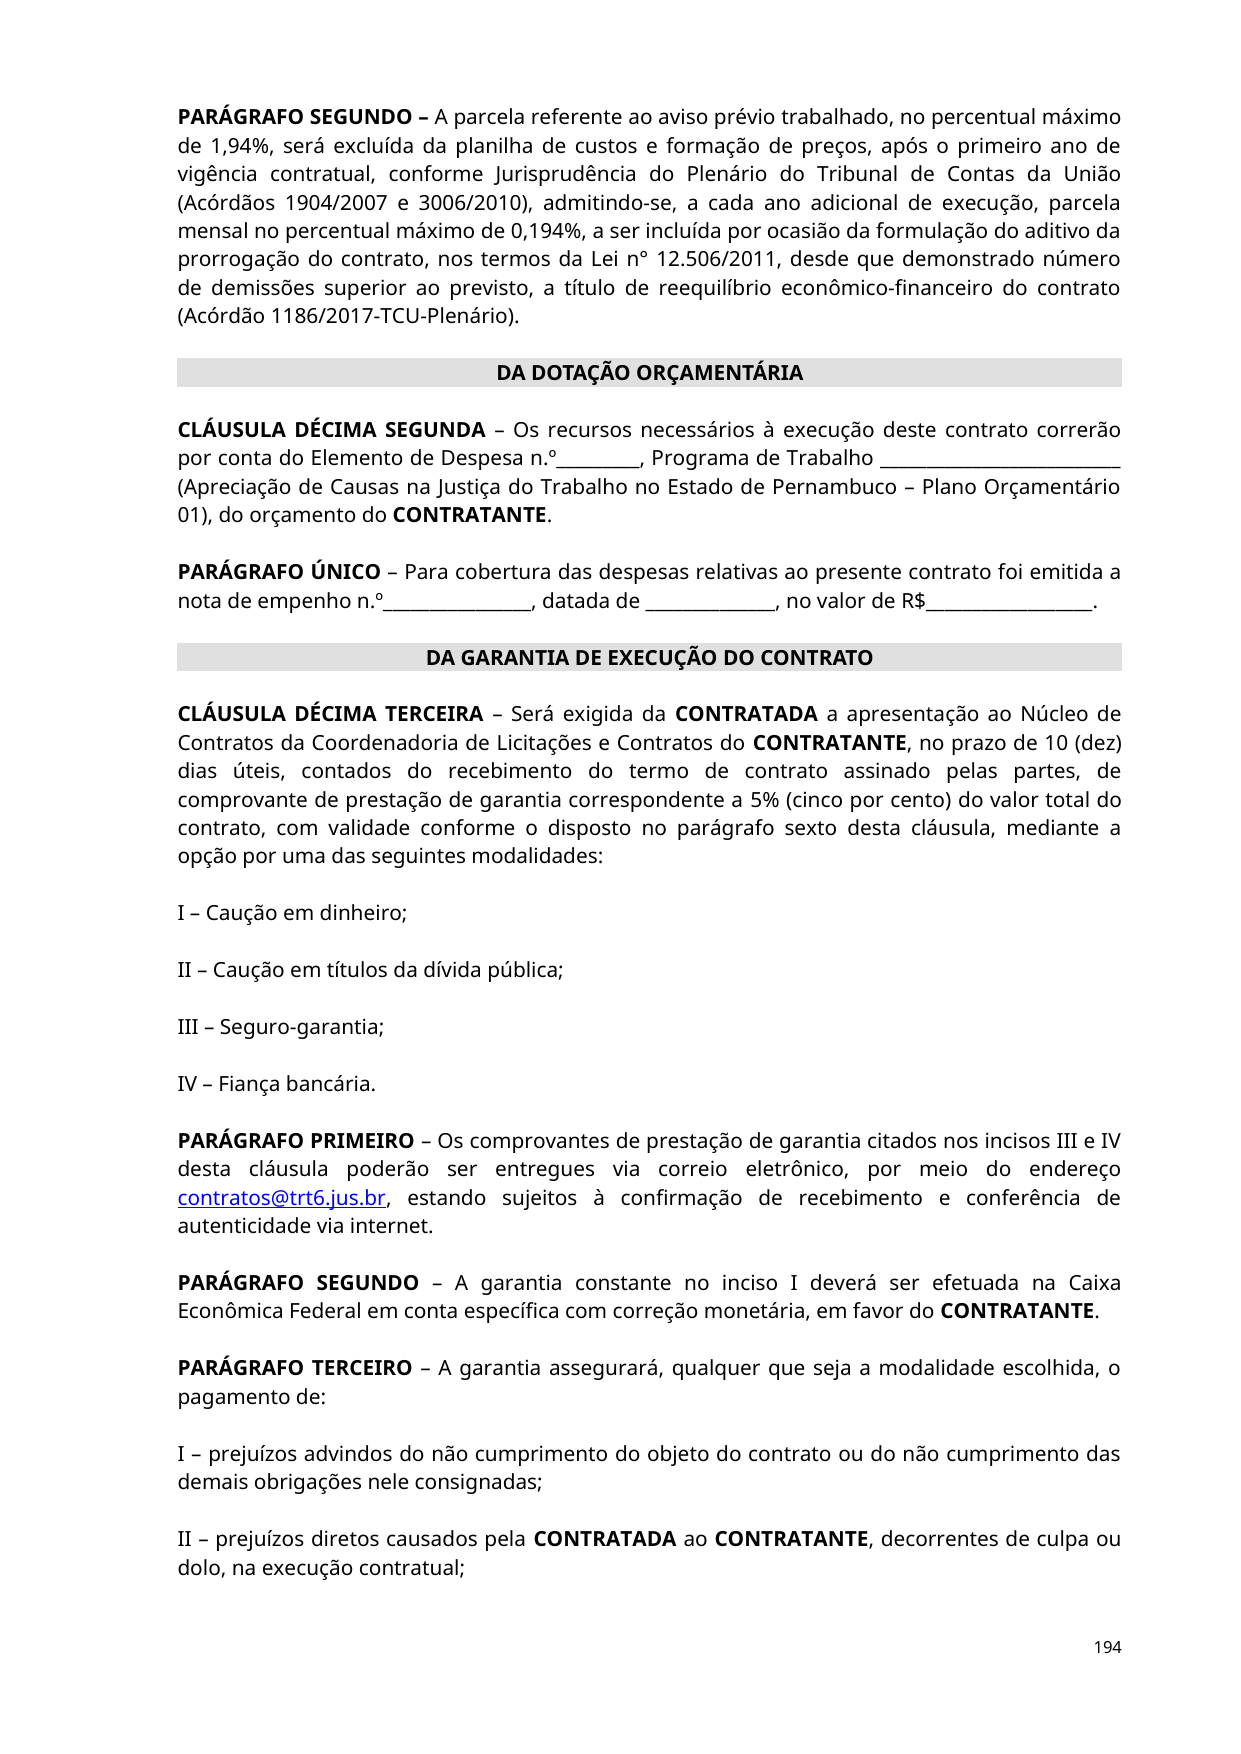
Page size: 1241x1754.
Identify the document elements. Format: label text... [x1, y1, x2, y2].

text CLÁUSULA DÉCIMA SEGUNDA – Os recursos necessários à execução deste contrato correrão por conta do Elemento de Despesa n.º_________, Programa de Trabalho __________________________ (Apreciação de Causas na Justiça do Trabalho no Estado de Pernambuco – Plano Orçamentário 01), do orçamento do CONTRATANTE. [177, 415, 1122, 529]
text PARÁGRAFO SEGUNDO – A parcela referente ao aviso prévio trabalhado, no percentual máximo de 1,94%, será excluída da planilha de custos e formação de preços, após o primeiro ano de vigência contratual, conforme Jurisprudência do Plenário do Tribunal de Contas da União (Acórdãos 1904/2007 e 3006/2010), admitindo-se, a cada ano adicional de execução, parcela mensal no percentual máximo de 0,194%, a ser incluída por ocasião da formulação do aditivo da prorrogação do contrato, nos termos da Lei n° 12.506/2011, desde que demonstrado número de demissões superior ao previsto, a título de reequilíbrio econômico-financeiro do contrato (Acórdão 1186/2017-TCU-Plenário). [177, 102, 1122, 330]
text PARÁGRAFO PRIMEIRO – Os comprovantes de prestação de garantia citados nos incisos III e IV desta cláusula poderão ser entregues via correio eletrônico, por meio do endereço contratos@trt6.jus.br, estando sujeitos à confirmação de recebimento e conferência de autenticidade via internet. [177, 1126, 1122, 1240]
text DA GARANTIA DE EXECUÇÃO DO CONTRATO [177, 643, 1122, 671]
text I – prejuízos advindos do não cumprimento do objeto do contrato ou do não cumprimento das demais obrigações nele consignadas; [177, 1439, 1122, 1496]
text PARÁGRAFO SEGUNDO – A garantia constante no inciso I deverá ser efetuada na Caixa Econômica Federal em conta específica com correção monetária, em favor do CONTRATANTE. [177, 1268, 1122, 1325]
text II – prejuízos diretos causados pela CONTRATADA ao CONTRATANTE, decorrentes de culpa ou dolo, na execução contratual; [177, 1524, 1122, 1581]
text DA DOTAÇÃO ORÇAMENTÁRIA [177, 358, 1122, 387]
text CLÁUSULA DÉCIMA TERCEIRA – Será exigida da CONTRATADA a apresentação ao Núcleo de Contratos da Coordenadoria de Licitações e Contratos do CONTRATANTE, no prazo de 10 (dez) dias úteis, contados do recebimento do termo de contrato assinado pelas partes, de comprovante de prestação de garantia correspondente a 5% (cinco por cento) do valor total do contrato, com validade conforme o disposto no parágrafo sexto desta cláusula, mediante a opção por uma das seguintes modalidades: [177, 699, 1122, 870]
text I – Caução em dinheiro; [177, 898, 1122, 927]
text PARÁGRAFO ÚNICO – Para cobertura das despesas relativas ao presente contrato foi emitida a nota de empenho n.º________________, datada de ______________, no valor de R$__________________. [177, 557, 1122, 614]
text PARÁGRAFO TERCEIRO – A garantia assegurará, qualquer que seja a modalidade escolhida, o pagamento de: [177, 1353, 1122, 1410]
text II – Caução em títulos da dívida pública; [177, 955, 1122, 984]
text IV – Fiança bancária. [177, 1069, 1122, 1098]
text III – Seguro-garantia; [177, 1012, 1122, 1041]
